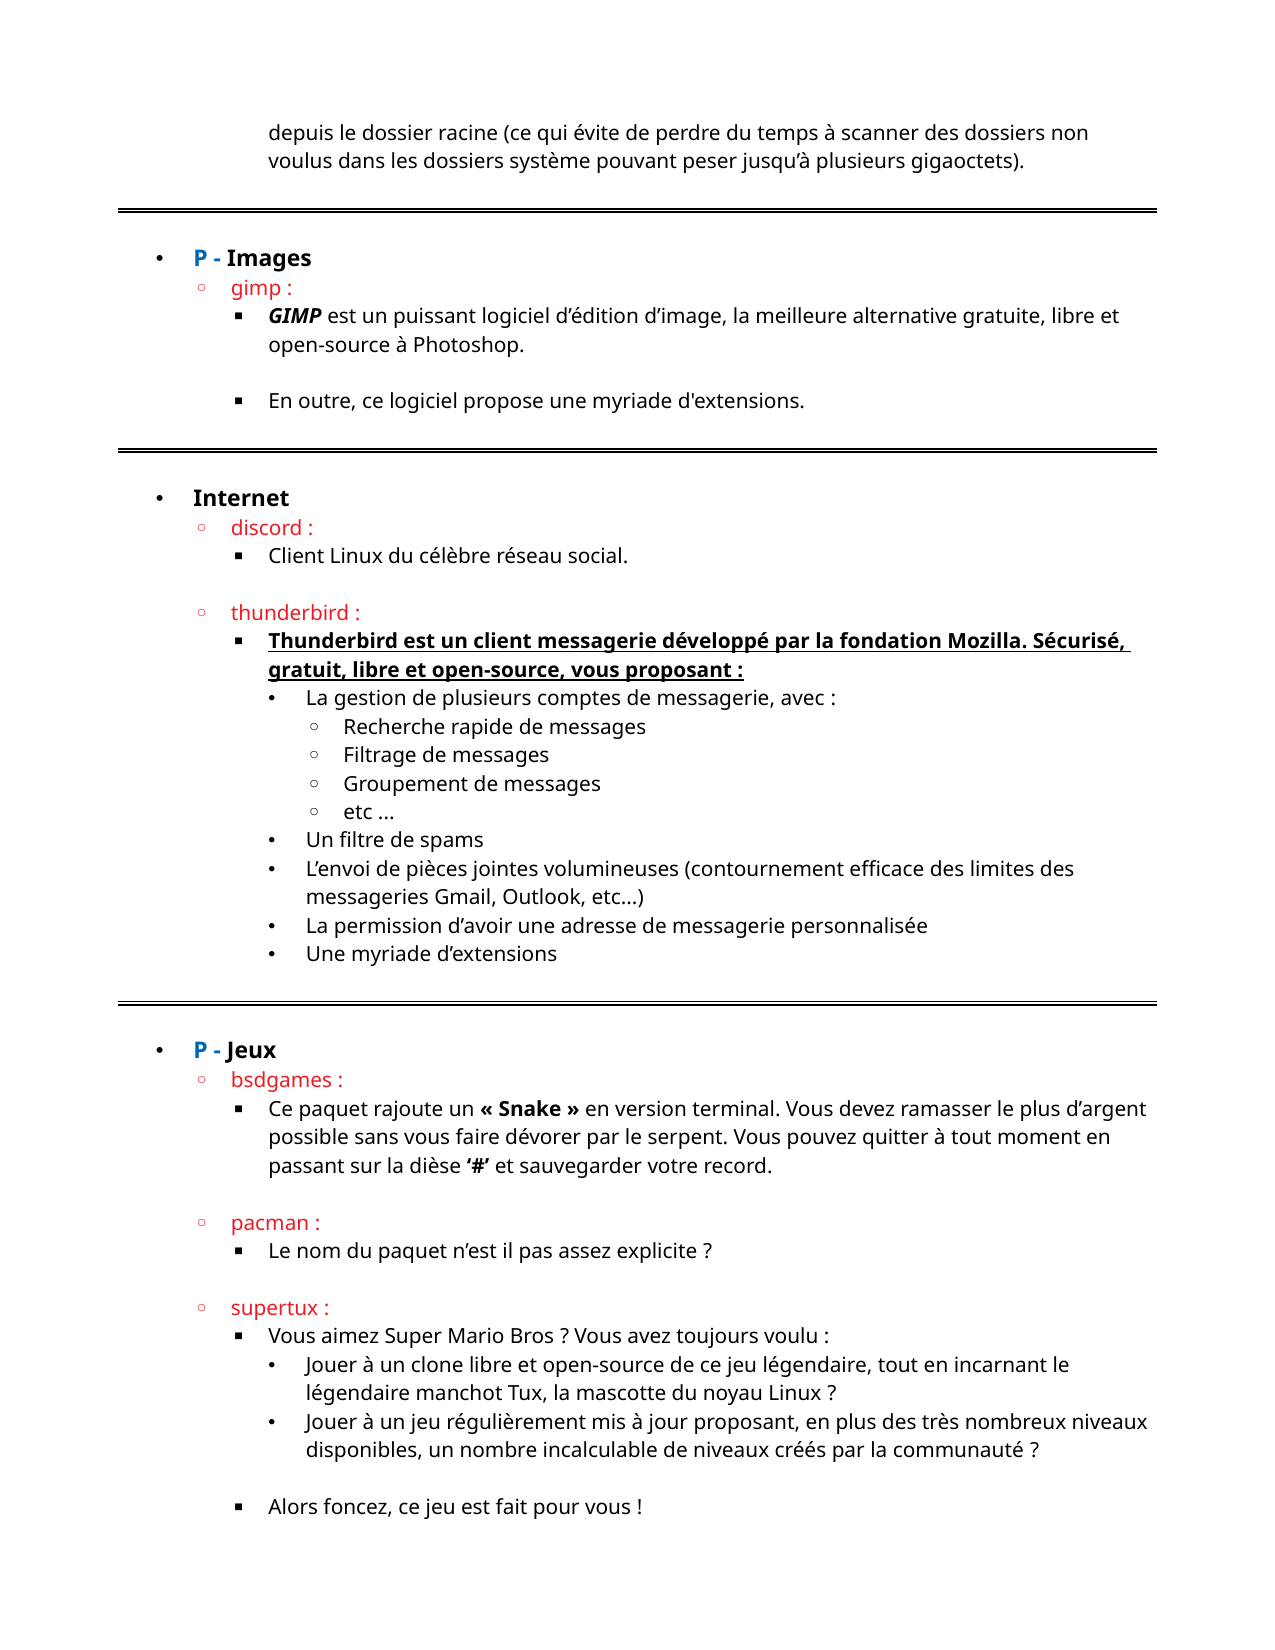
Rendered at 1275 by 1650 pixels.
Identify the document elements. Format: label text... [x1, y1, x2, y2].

list Jouer à un jeu régulièrement mis à jour proposant, en plus des très nombreux niveaux disponibles, un nombre incalculable de niveaux créés par la communauté ? [268, 1407, 1157, 1464]
list Une myriade d’extensions [268, 939, 1157, 968]
list Alors foncez, ce jeu est fait pour vous ! [231, 1492, 1157, 1521]
list Thunderbird est un client messagerie développé par la fondation Mozilla. Sécurisé, gratuit, libre et open-source, vous proposant : [231, 627, 1157, 683]
list discord : [193, 513, 1157, 541]
list P - Images [156, 242, 1157, 273]
list gimp : [193, 273, 1157, 301]
list thunderbird : [193, 598, 1157, 627]
list bsdgames : [193, 1066, 1157, 1094]
list Recherche rapide de messages [306, 712, 1157, 740]
list La gestion de plusieurs comptes de messagerie, avec : [268, 683, 1157, 712]
list En outre, ce logiciel propose une myriade d'extensions. [231, 387, 1157, 415]
list GIMP est un puissant logiciel d’édition d’image, la meilleure alternative gratuite, libre et open-source à Photoshop. [231, 301, 1157, 358]
list La permission d’avoir une adresse de messagerie personnalisée [268, 911, 1157, 939]
list supertux : [193, 1293, 1157, 1322]
list Groupement de messages [306, 769, 1157, 797]
list Jouer à un clone libre et open-source de ce jeu légendaire, tout en incarnant le légendaire manchot Tux, la mascotte du noyau Linux ? [268, 1350, 1157, 1407]
list Vous aimez Super Mario Bros ? Vous avez toujours voulu : [231, 1322, 1157, 1350]
list L’envoi de pièces jointes volumineuses (contournement efficace des limites des messageries Gmail, Outlook, etc...) [268, 854, 1157, 911]
list Internet [156, 482, 1157, 513]
list Ce paquet rajoute un « Snake » en version terminal. Vous devez ramasser le plus d’argent possible sans vous faire dévorer par le serpent. Vous pouvez quitter à tout moment en passant sur la dièse ‘#’ et sauvegarder votre record. [231, 1094, 1157, 1179]
list Le nom du paquet n’est il pas assez explicite ? [231, 1236, 1157, 1265]
list P - Jeux [156, 1034, 1157, 1066]
list Filtrage de messages [306, 740, 1157, 769]
list depuis le dossier racine (ce qui évite de perdre du temps à scanner des dossiers non voulus dans les dossiers système pouvant peser jusqu’à plusieurs gigaoctets). [231, 118, 1157, 175]
list Un filtre de spams [268, 826, 1157, 854]
list pacman : [193, 1208, 1157, 1236]
list Client Linux du célèbre réseau social. [231, 541, 1157, 570]
list etc ... [306, 797, 1157, 826]
